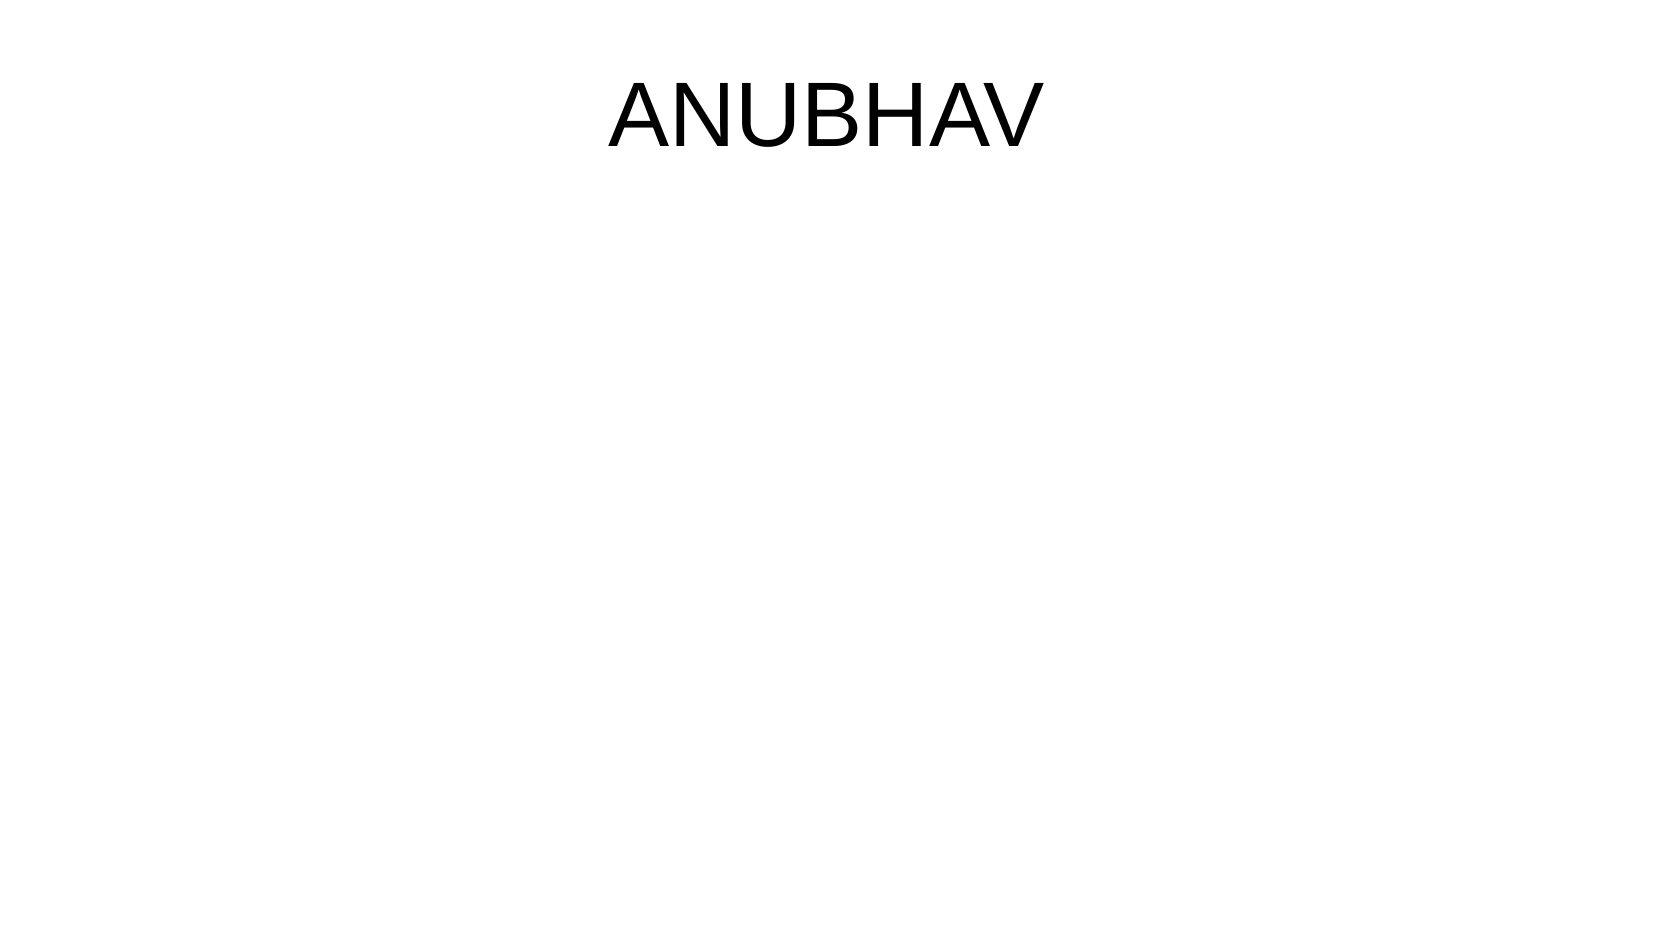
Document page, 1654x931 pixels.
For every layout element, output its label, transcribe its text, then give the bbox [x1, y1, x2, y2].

title ANUBHAV [82, 37, 1571, 193]
